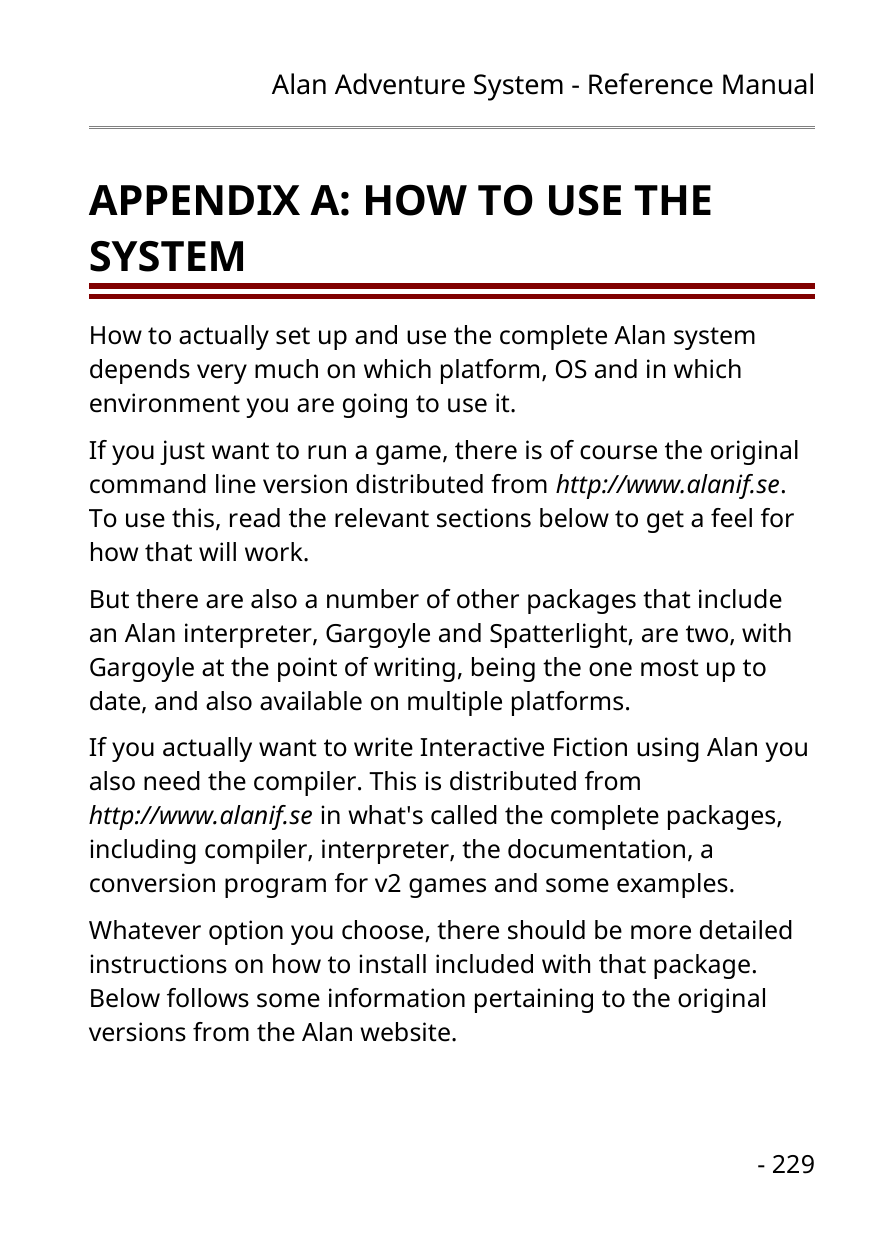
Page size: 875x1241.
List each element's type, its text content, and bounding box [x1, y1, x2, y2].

text But there are also a number of other packages that include an Alan interpreter, Gargoyle and Spatterlight, are two, with Gargoyle at the point of writing, being the one most up to date, and also available on multiple platforms. [88, 582, 815, 717]
text If you actually want to write Interactive Fiction using Alan you also need the compiler. This is distributed from http://www.alanif.se in what's called the complete packages, including compiler, interpreter, the documentation, a conversion program for v2 games and some examples. [88, 730, 815, 900]
subtitle How To Use The System [88, 171, 815, 299]
text Whatever option you choose, there should be more detailed instructions on how to install included with that package. Below follows some information pertaining to the original versions from the Alan website. [88, 913, 815, 1049]
text How to actually set up and use the complete Alan system depends very much on which platform, OS and in which environment you are going to use it. [88, 318, 815, 420]
text If you just want to run a game, there is of course the original command line version distributed from http://www.alanif.se. To use this, read the relevant sections below to get a feel for how that will work. [88, 433, 815, 569]
